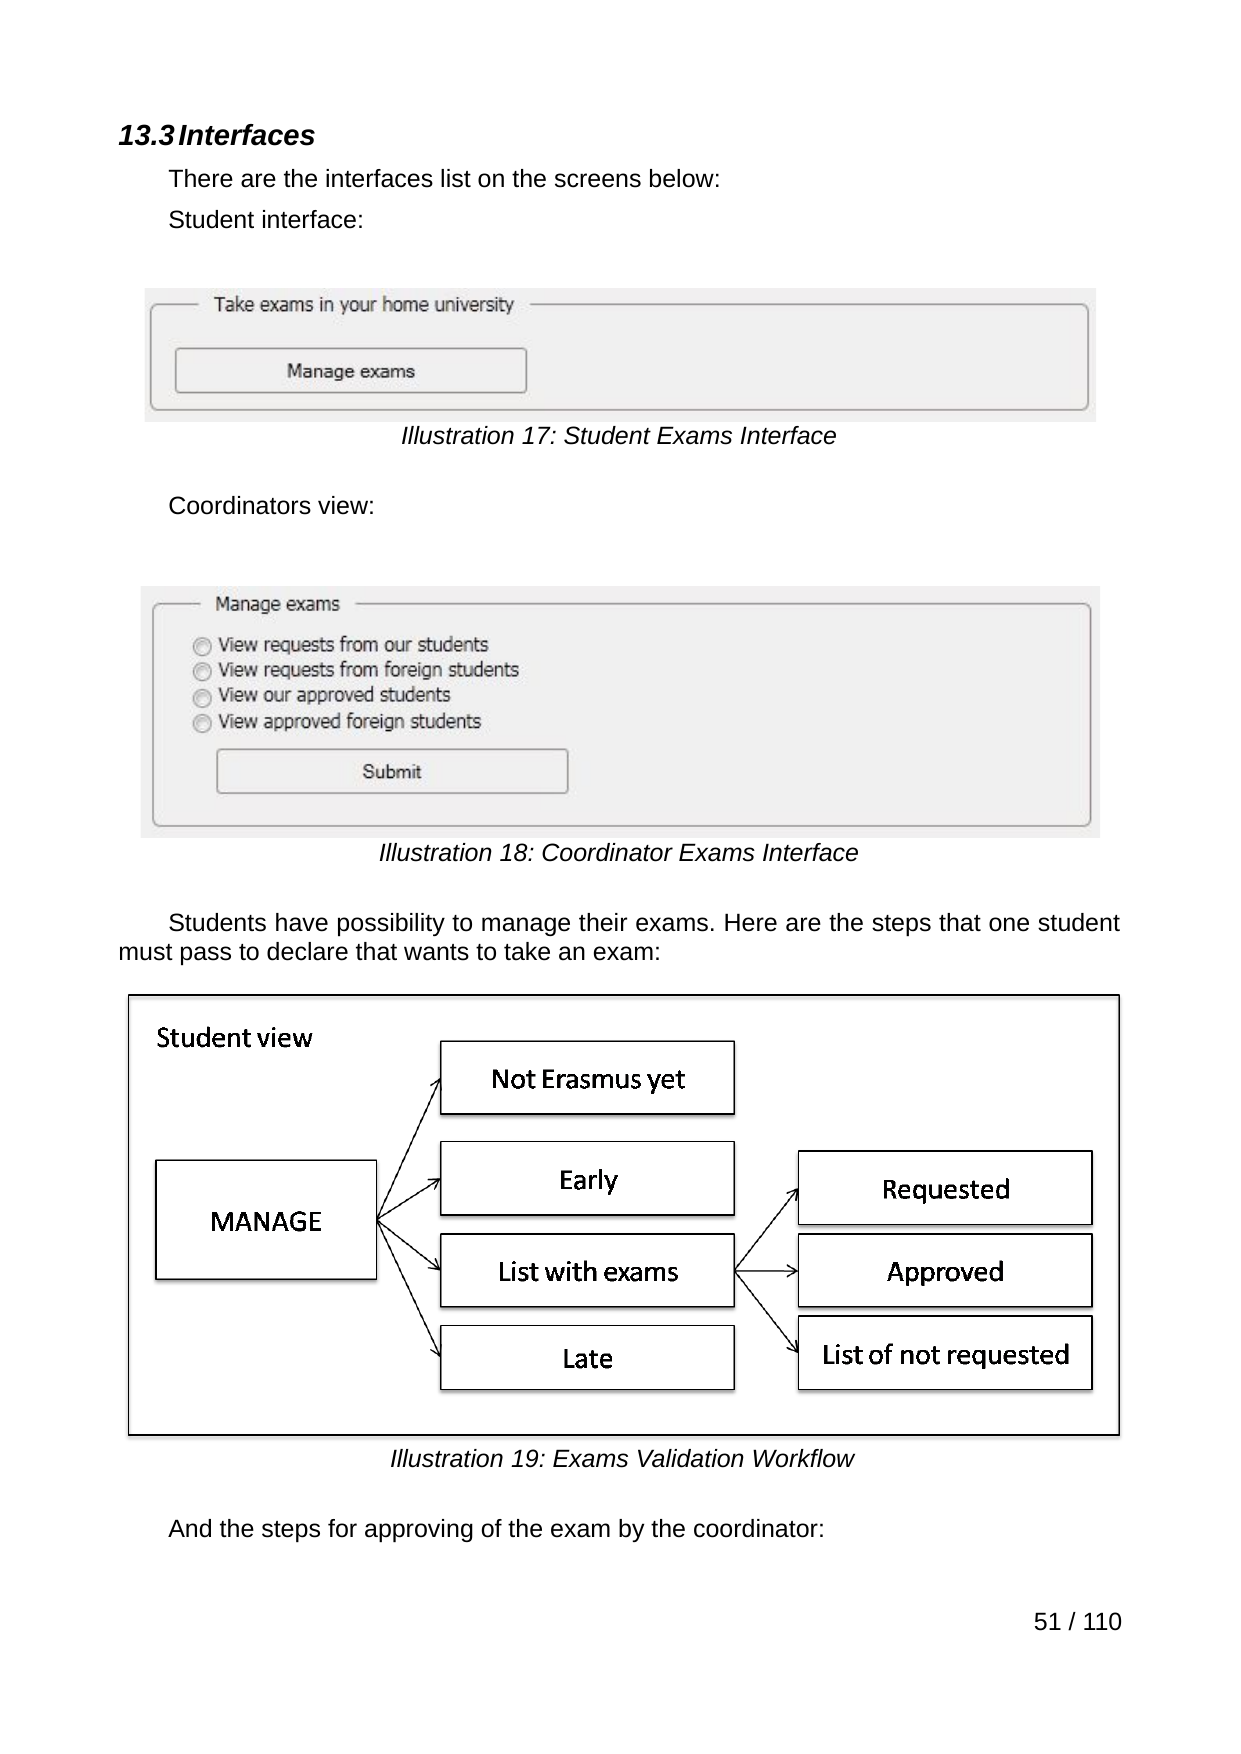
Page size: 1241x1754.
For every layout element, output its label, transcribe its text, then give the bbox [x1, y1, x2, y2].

subtitle Interfaces [118, 118, 1122, 152]
picture [144, 288, 1097, 422]
text Coordinators view: [118, 491, 1122, 520]
text Illustration 17: Student Exams Interface [144, 422, 1096, 450]
text Illustration 19: Exams Validation Workflow [121, 1444, 1125, 1473]
picture [121, 990, 1126, 1444]
text There are the interfaces list on the screens below: [118, 164, 1122, 193]
text Students have possibility to manage their exams. Here are the steps that one student must pass to declare that wants to take an exam: [118, 908, 1122, 966]
picture [140, 586, 1100, 838]
text And the steps for approving of the exam by the coordinator: [118, 1514, 1122, 1543]
text Illustration 18: Coordinator Exams Interface [140, 838, 1100, 867]
text Student interface: [118, 205, 1122, 234]
